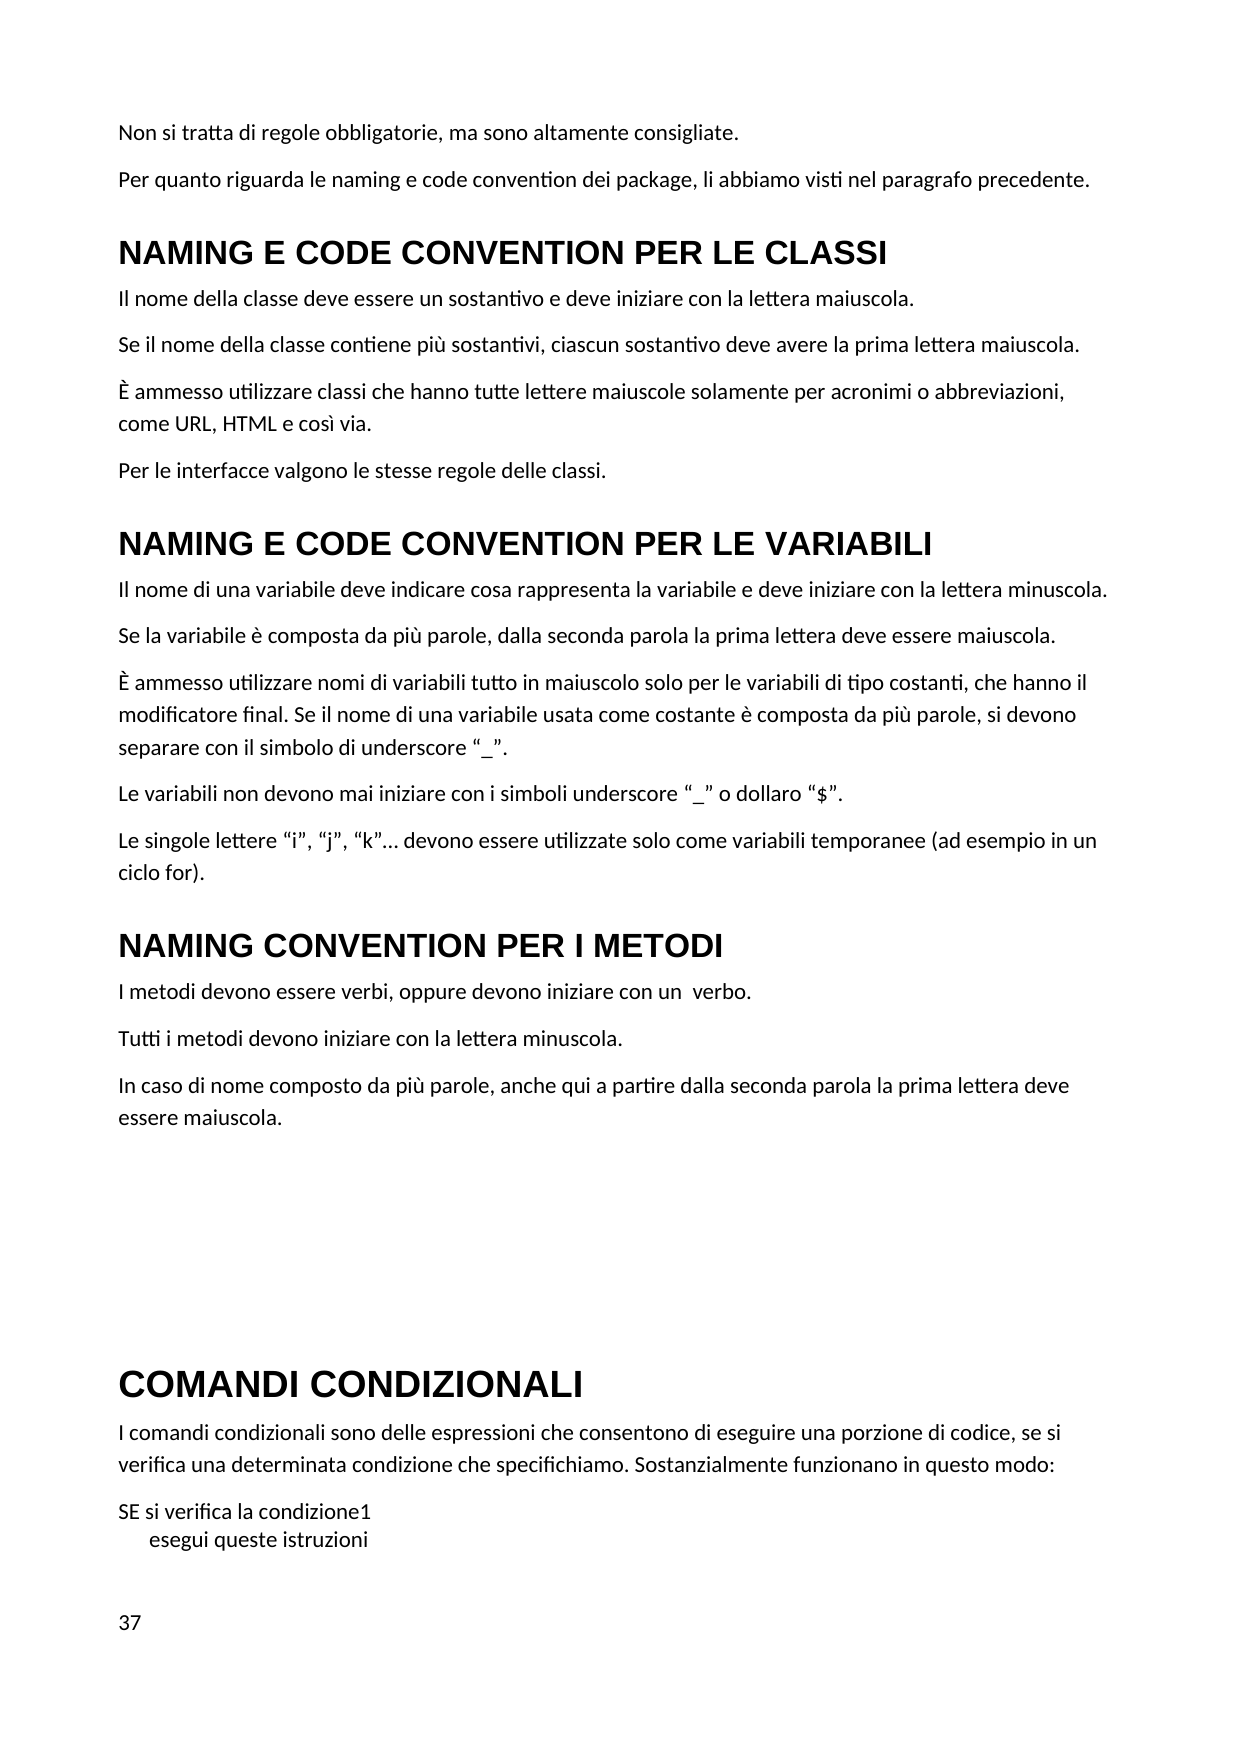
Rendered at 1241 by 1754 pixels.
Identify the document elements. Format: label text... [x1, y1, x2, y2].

text Se la variabile è composta da più parole, dalla seconda parola la prima lettera deve essere maiuscola. [118, 622, 1122, 650]
subtitle NAMING CONVENTION PER I METODI [118, 926, 1122, 965]
text Il nome di una variabile deve indicare cosa rappresenta la variabile e deve iniziare con la lettera minuscola. [118, 575, 1122, 603]
text I comandi condizionali sono delle espressioni che consentono di eseguire una porzione di codice, se si verifica una determinata condizione che specifichiamo. Sostanzialmente funzionano in questo modo: [118, 1418, 1122, 1478]
text Le singole lettere “i”, “j”, “k”… devono essere utilizzate solo come variabili temporanee (ad esempio in un ciclo for). [118, 826, 1122, 887]
text Non si tratta di regole obbligatorie, ma sono altamente consigliate. [118, 118, 1122, 146]
text Le variabili non devono mai iniziare con i simboli underscore “_” o dollaro “$”. [118, 779, 1122, 808]
text esegui queste istruzioni [118, 1525, 1122, 1553]
text In caso di nome composto da più parole, anche qui a partire dalla seconda parola la prima lettera deve essere maiuscola. [118, 1071, 1122, 1131]
text Il nome della classe deve essere un sostantivo e deve iniziare con la lettera maiuscola. [118, 284, 1122, 312]
text Per quanto riguarda le naming e code convention dei package, li abbiamo visti nel paragrafo precedente. [118, 165, 1122, 193]
text È ammesso utilizzare nomi di variabili tutto in maiuscolo solo per le variabili di tipo costanti, che hanno il modificatore final. Se il nome di una variabile usata come costante è composta da più parole, si devono separare con il simbolo di underscore “_”. [118, 668, 1122, 761]
subtitle NAMING E CODE CONVENTION PER LE VARIABILI [118, 524, 1122, 562]
text Per le interfacce valgono le stesse regole delle classi. [118, 456, 1122, 484]
text I metodi devono essere verbi, oppure devono iniziare con un verbo. [118, 977, 1122, 1005]
subtitle COMANDI CONDIZIONALI [118, 1362, 1122, 1406]
text È ammesso utilizzare classi che hanno tutte lettere maiuscole solamente per acronimi o abbreviazioni, come URL, HTML e così via. [118, 377, 1122, 437]
text Se il nome della classe contiene più sostantivi, ciascun sostantivo deve avere la prima lettera maiuscola. [118, 330, 1122, 358]
text SE si verifica la condizione1 [118, 1497, 1122, 1525]
subtitle NAMING E CODE CONVENTION PER LE CLASSI [118, 232, 1122, 271]
text Tutti i metodi devono iniziare con la lettera minuscola. [118, 1024, 1122, 1052]
